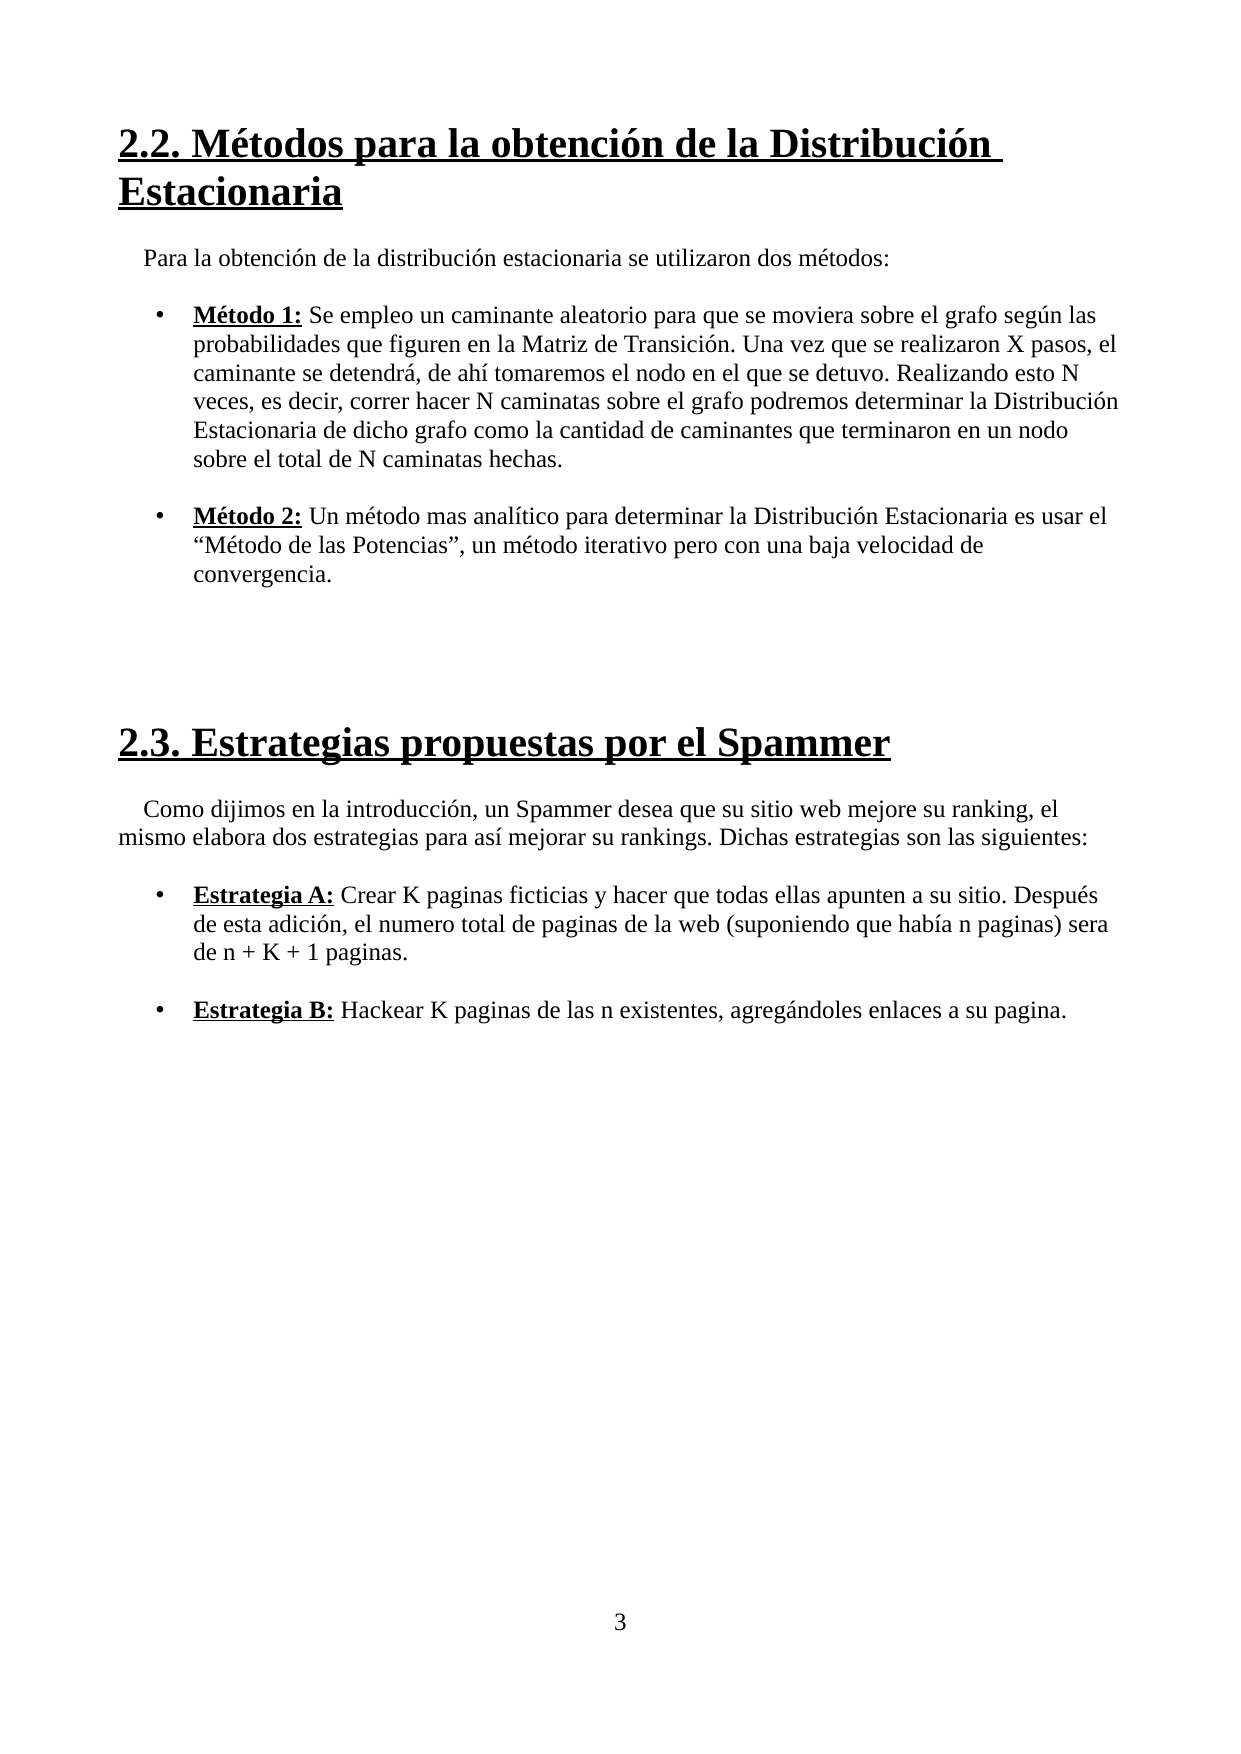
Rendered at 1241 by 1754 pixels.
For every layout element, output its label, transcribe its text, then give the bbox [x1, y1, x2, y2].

list Método 2: Un método mas analítico para determinar la Distribución Estacionaria es usar el “Método de las Potencias”, un método iterativo pero con una baja velocidad de convergencia. [156, 501, 1122, 588]
list Método 1: Se empleo un caminante aleatorio para que se moviera sobre el grafo según las probabilidades que figuren en la Matriz de Transición. Una vez que se realizaron X pasos, el caminante se detendrá, de ahí tomaremos el nodo en el que se detuvo. Realizando esto N veces, es decir, correr hacer N caminatas sobre el grafo podremos determinar la Distribución Estacionaria de dicho grafo como la cantidad de caminantes que terminaron en un nodo sobre el total de N caminatas hechas. [156, 300, 1122, 473]
text Como dijimos en la introducción, un Spammer desea que su sitio web mejore su ranking, el mismo elabora dos estrategias para así mejorar su rankings. Dichas estrategias son las siguientes: [118, 794, 1122, 851]
text Para la obtención de la distribución estacionaria se utilizaron dos métodos: [118, 243, 1122, 271]
list Estrategia B: Hackear K paginas de las n existentes, agregándoles enlaces a su pagina. [156, 995, 1122, 1024]
text 2.3. Estrategias propuestas por el Spammer [118, 717, 1122, 765]
text 2.2. Métodos para la obtención de la Distribución Estacionaria [118, 118, 1122, 214]
list Estrategia A: Crear K paginas ficticias y hacer que todas ellas apunten a su sitio. Después de esta adición, el numero total de paginas de la web (suponiendo que había n paginas) sera de n + K + 1 paginas. [156, 880, 1122, 966]
